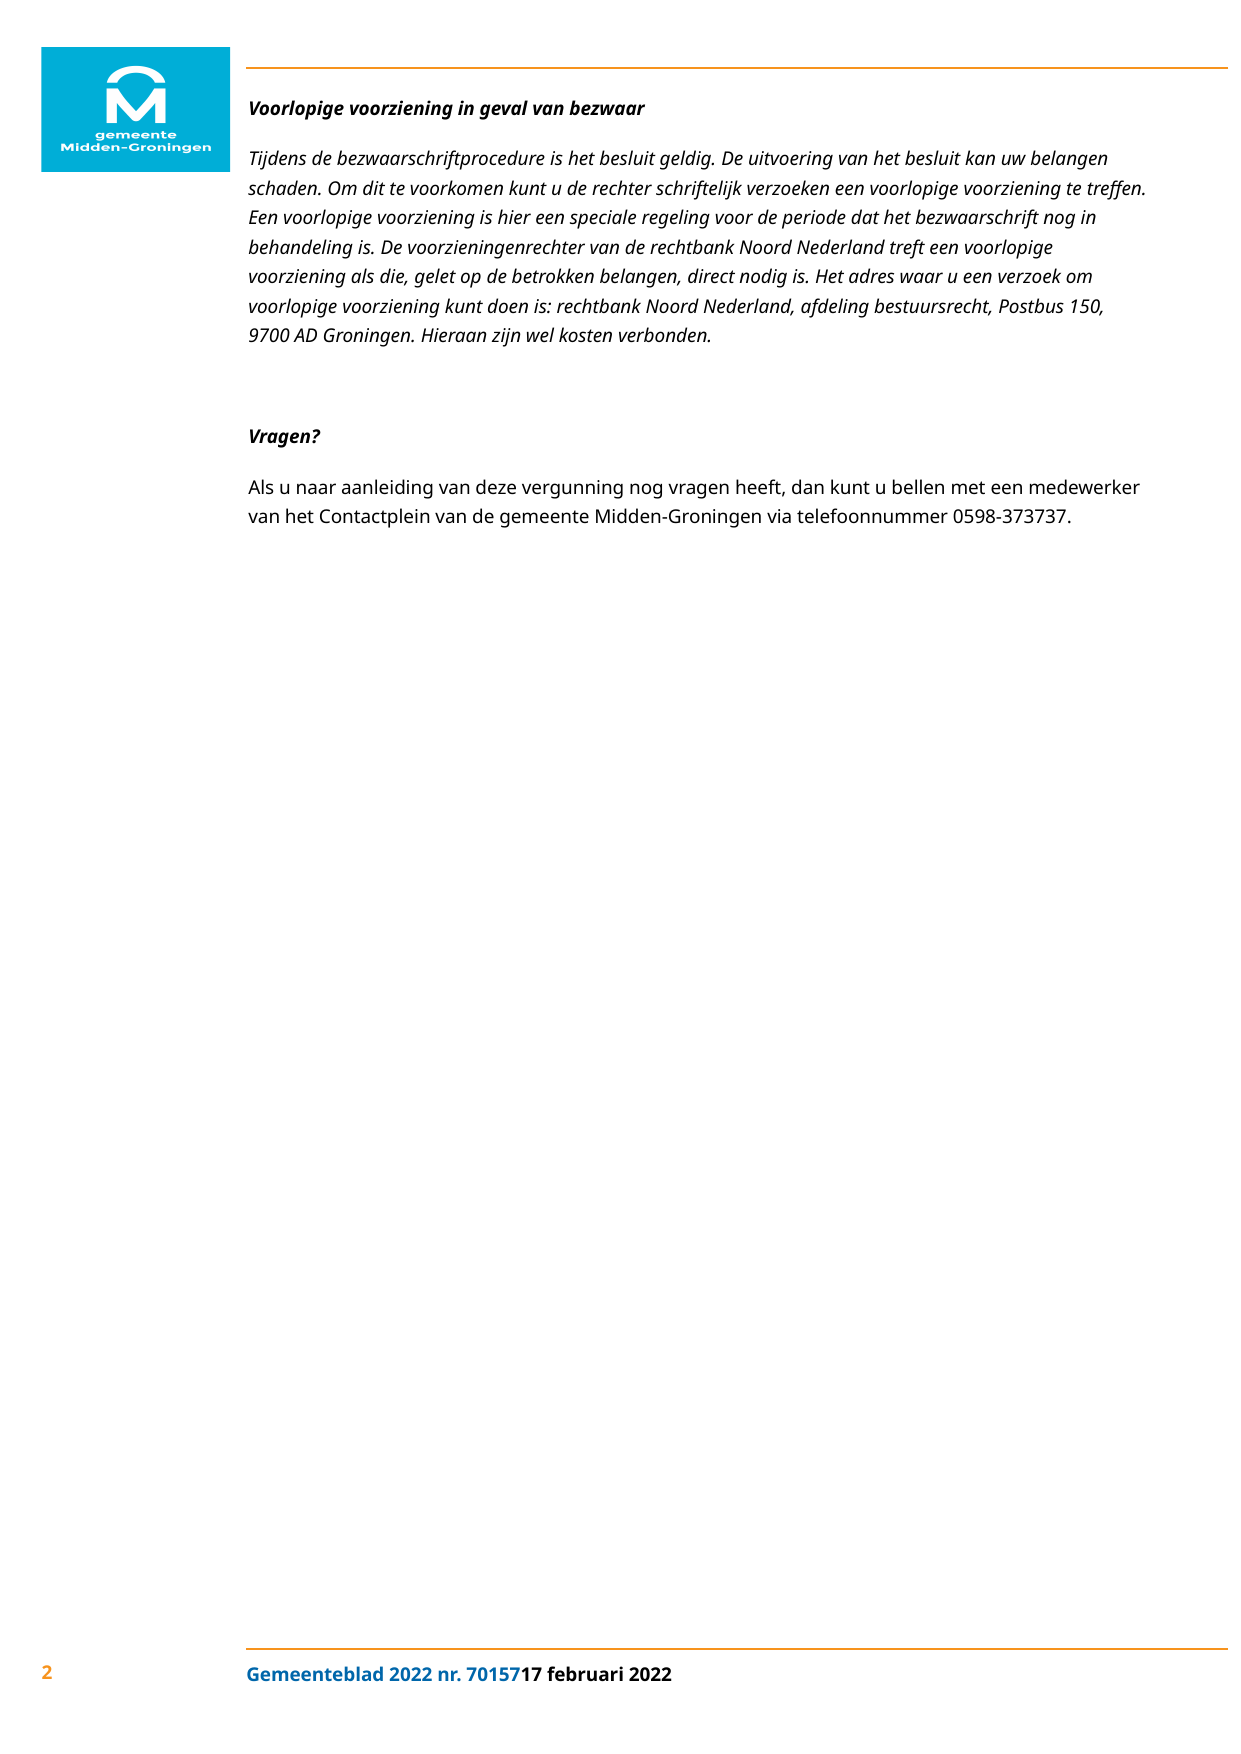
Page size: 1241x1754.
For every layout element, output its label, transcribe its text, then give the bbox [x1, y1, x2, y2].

picture [184, 146, 190, 153]
text Tijdens de bezwaarschriftprocedure is het besluit geldig. De uitvoering van het besluit kan uw belangen schaden. Om dit te voorkomen kunt u de rechter schriftelijk verzoeken een voorlopige voorziening te treffen. Een voorlopige voorziening is hier een speciale regeling voor de periode dat het bezwaarschrift nog in behandeling is. De voorzieningenrechter van de rechtbank Noord Nederland treft een voorlopige voorziening als die, gelet op de betrokken belangen, direct nodig is. Het adres waar u een verzoek om voorlopige voorziening kunt doen is: rechtbank Noord Nederland, afdeling bestuursrecht, Postbus 150, 9700 AD Groningen. Hieraan zijn wel kosten verbonden. [248, 145, 1152, 348]
picture [108, 66, 164, 82]
text Voorlopige voorziening in geval van bezwaar [248, 95, 1152, 121]
picture [107, 89, 165, 122]
text Als u naar aanleiding van deze vergunning nog vragen heeft, dan kunt u bellen met een medewerker van het Contactplein van de gemeente Midden-Groningen via telefoonnummer 0598-373737. [248, 474, 1152, 529]
text Vragen? [248, 423, 1152, 449]
